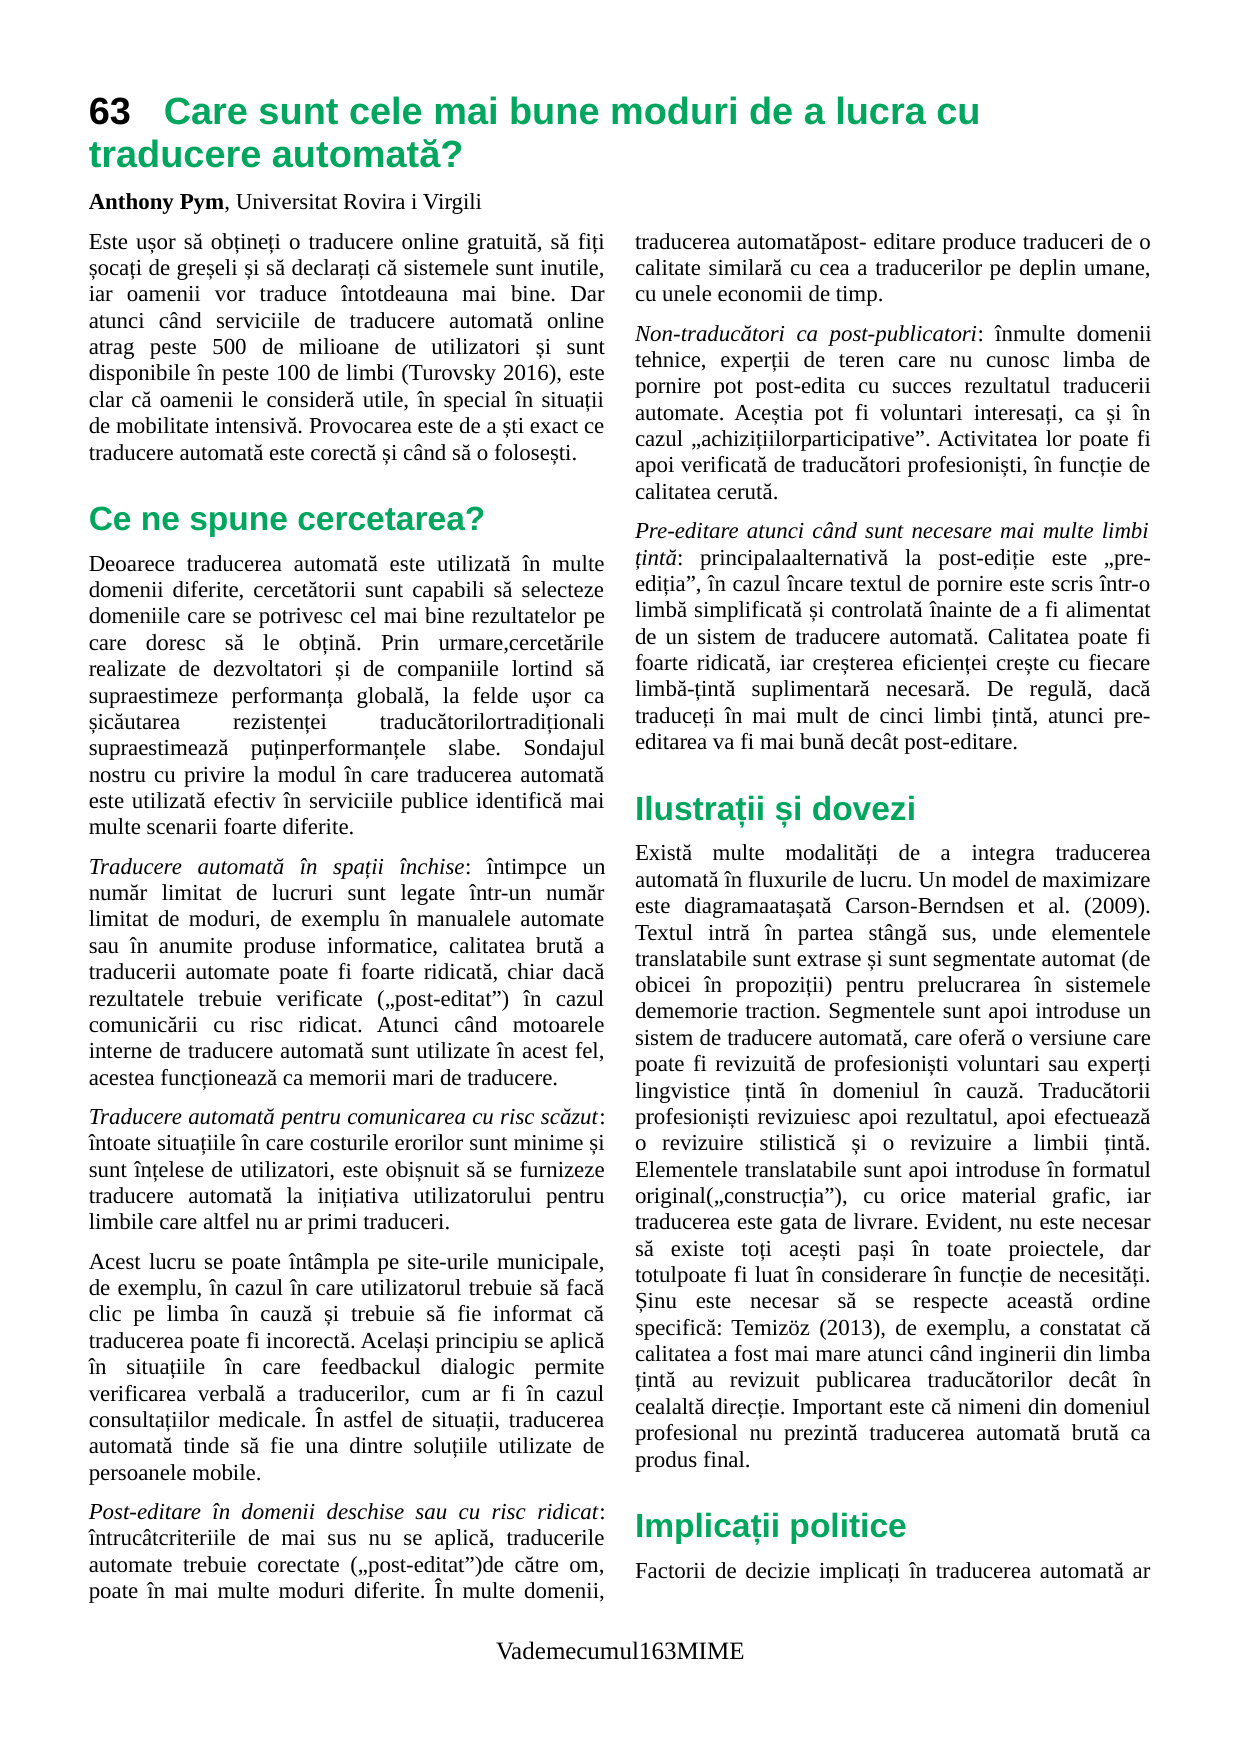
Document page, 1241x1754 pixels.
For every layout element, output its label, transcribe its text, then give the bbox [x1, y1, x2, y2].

text Este ușor să obțineți o traducere online gratuită, să fiți șocați de greșeli și să declarați că sistemele sunt inutile, iar oamenii vor traduce întotdeauna mai bine. Dar atunci când serviciile de traducere automată online atrag peste 500 de milioane de utilizatori și sunt disponibile în peste 100 de limbi (Turovsky 2016), este clar că oamenii le consideră utile, în special în situații de mobilitate intensivă. Provocarea este de a ști exact ce traducere automată este corectă și când să o folosești. [88, 228, 605, 465]
text Traducere automată în spații închise: întimpce un număr limitat de lucruri sunt legate într-un număr limitat de moduri, de exemplu în manualele automate sau în anumite produse informatice, calitatea brută a traducerii automate poate fi foarte ridicată, chiar dacă rezultatele trebuie verificate („post-editat”) în cazul comunicării cu risc ridicat. Atunci când motoarele interne de traducere automată sunt utilizate în acest fel, acestea funcționează ca memorii mari de traducere. [88, 853, 605, 1090]
text Acest lucru se poate întâmpla pe site-urile municipale, de exemplu, în cazul în care utilizatorul trebuie să facă clic pe limba în cauză și trebuie să fie informat că traducerea poate fi incorectă. Același principiu se aplică în situațiile în care feedbackul dialogic permite verificarea verbală a traducerilor, cum ar fi în cazul consultațiilor medicale. În astfel de situații, traducerea automată tinde să fie una dintre soluțiile utilizate de persoanele mobile. [88, 1248, 605, 1485]
text traducerea automatăpost- editare produce traduceri de o calitate similară cu cea a traducerilor pe deplin umane, cu unele economii de timp. [635, 228, 1152, 307]
subtitle Ce ne spune cercetarea? [88, 499, 605, 537]
text Post-editare în domenii deschise sau cu risc ridicat: întrucâtcriteriile de mai sus nu se aplică, traducerile automate trebuie corectate („post-editat”)de către om, poate în mai multe moduri diferite. În multe domenii, [88, 1498, 605, 1603]
text Traducere automată pentru comunicarea cu risc scăzut: întoate situațiile în care costurile erorilor sunt minime și sunt înțelese de utilizatori, este obișnuit să se furnizeze traducere automată la inițiativa utilizatorului pentru limbile care altfel nu ar primi traduceri. [88, 1103, 605, 1235]
text Pre-editare atunci când sunt necesare mai multe limbi țintă: principalaalternativă la post-ediție este „pre-ediția”, în cazul încare textul de pornire este scris într-o limbă simplificată și controlată înainte de a fi alimentat de un sistem de traducere automată. Calitatea poate fi foarte ridicată, iar creșterea eficienței crește cu fiecare limbă-țintă suplimentară necesară. De regulă, dacă traduceți în mai mult de cinci limbi țintă, atunci pre-editarea va fi mai bună decât post-editare. [635, 517, 1152, 754]
text Factorii de decizie implicați în traducerea automată ar [635, 1557, 1152, 1583]
text Există multe modalități de a integra traducerea automată în fluxurile de lucru. Un model de maximizare este diagramaatașată Carson-Berndsen et al. (2009). Textul intră în partea stângă sus, unde elementele translatabile sunt extrase și sunt segmentate automat (de obicei în propoziții) pentru prelucrarea în sistemele dememorie traction. Segmentele sunt apoi introduse un sistem de traducere automată, care oferă o versiune care poate fi revizuită de profesioniști voluntari sau experți lingvistice țintă în domeniul în cauză. Traducătorii profesioniști revizuiesc apoi rezultatul, apoi efectuează o revizuire stilistică și o revizuire a limbii țintă. Elementele translatabile sunt apoi introduse în formatul original(„construcția”), cu orice material grafic, iar traducerea este gata de livrare. Evident, nu este necesar să existe toți acești pași în toate proiectele, dar totulpoate fi luat în considerare în funcție de necesități. Șinu este necesar să se respecte această ordine specifică: Temizöz (2013), de exemplu, a constatat că calitatea a fost mai mare atunci când inginerii din limba țintă au revizuit publicarea traducătorilor decât în cealaltă direcție. Important este că nimeni din domeniul profesional nu prezintă traducerea automată brută ca produs final. [635, 839, 1152, 1472]
subtitle Ilustrații și dovezi [635, 788, 1152, 827]
text Deoarece traducerea automată este utilizată în multe domenii diferite, cercetătorii sunt capabili să selecteze domeniile care se potrivesc cel mai bine rezultatelor pe care doresc să le obțină. Prin urmare,cercetările realizate de dezvoltatori și de companiile lortind să supraestimeze performanța globală, la felde ușor ca șicăutarea rezistenței traducătorilortradiționali supraestimează puținperformanțele slabe. Sondajul nostru cu privire la modul în care traducerea automată este utilizată efectiv în serviciile publice identifică mai multe scenarii foarte diferite. [88, 550, 605, 840]
text Non-traducători ca post-publicatori: înmulte domenii tehnice, experții de teren care nu cunosc limba de pornire pot post-edita cu succes rezultatul traducerii automate. Aceștia pot fi voluntari interesați, ca și în cazul „achizițiilorparticipative”. Activitatea lor poate fi apoi verificată de traducători profesioniști, în funcție de calitatea cerută. [635, 320, 1152, 504]
subtitle Implicații politice [635, 1506, 1152, 1544]
text Anthony Pym, Universitat Rovira i Virgili [88, 188, 1152, 215]
subtitle Care sunt cele mai bune moduri de a lucra cu traducere automată? [88, 88, 1152, 176]
